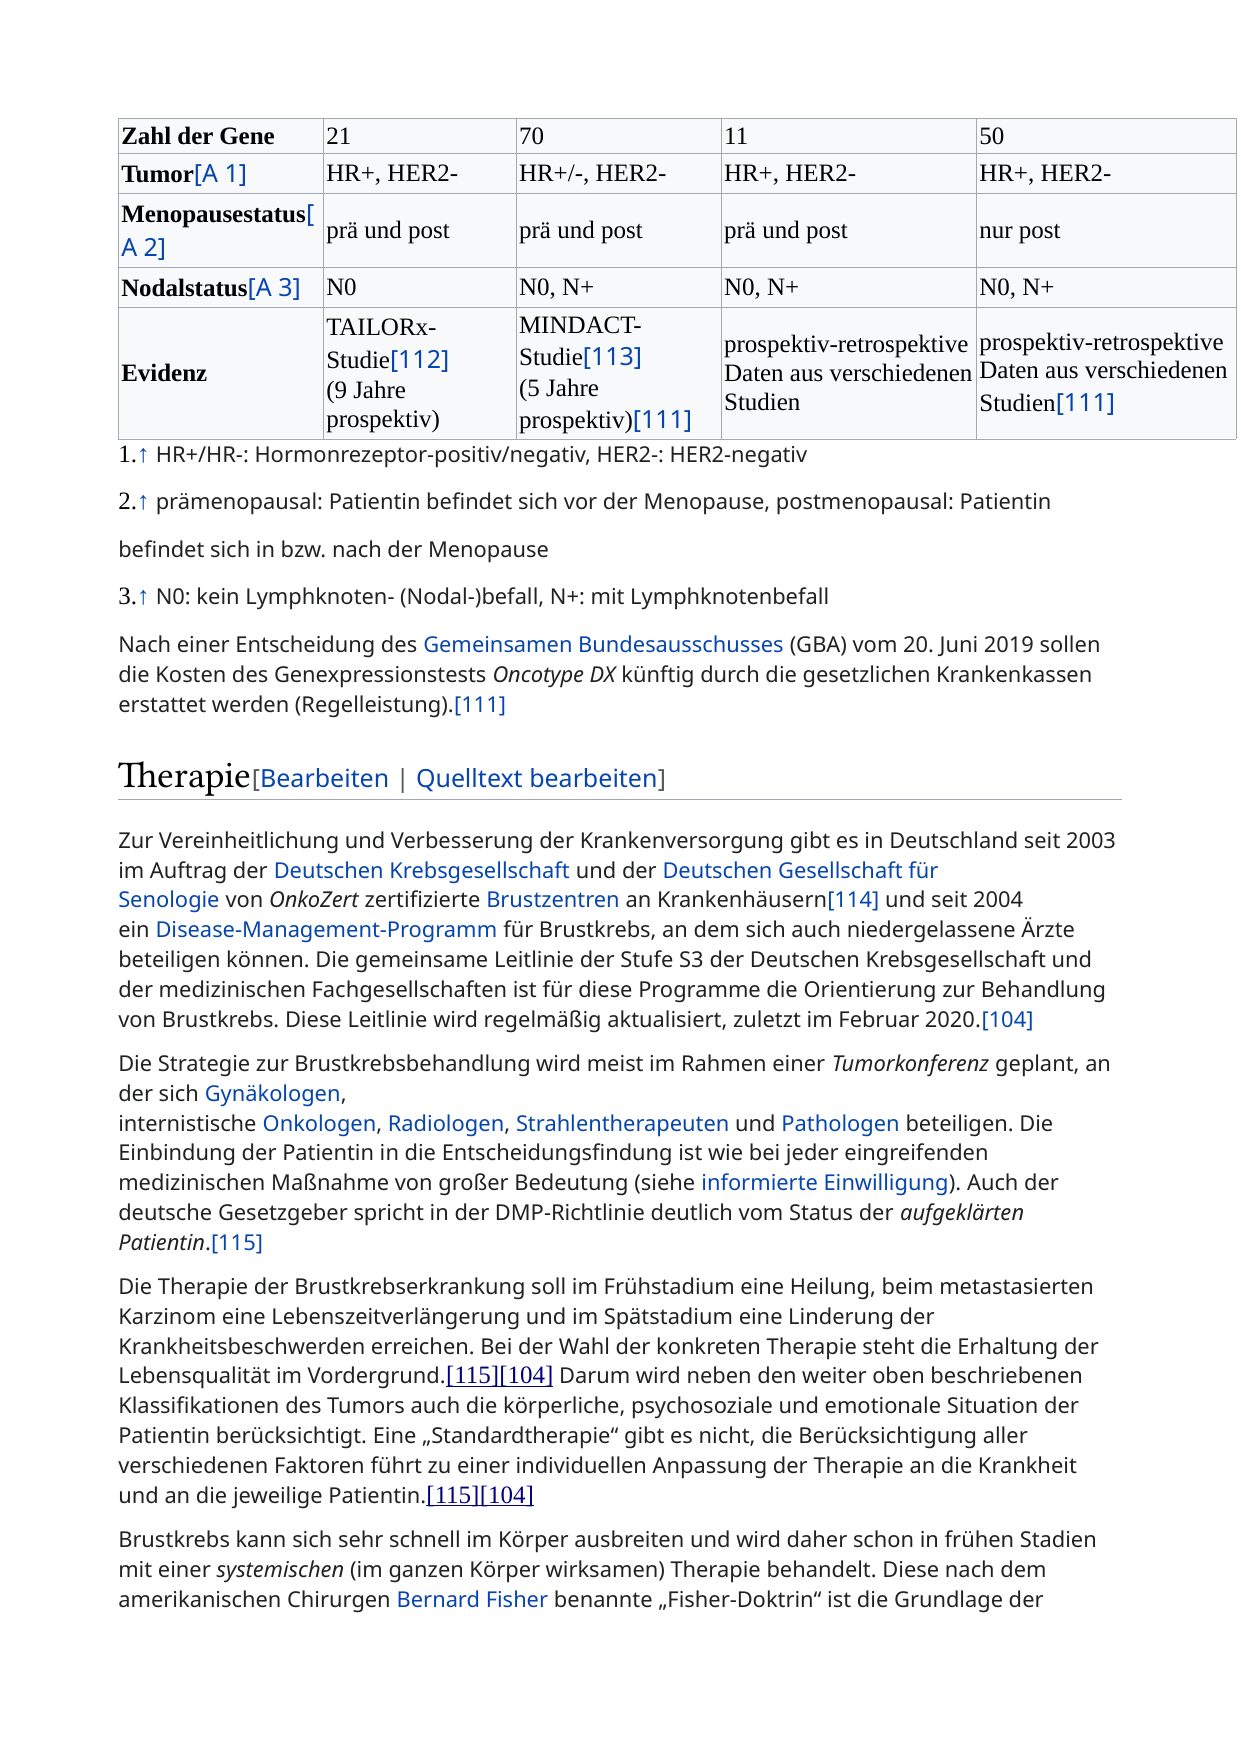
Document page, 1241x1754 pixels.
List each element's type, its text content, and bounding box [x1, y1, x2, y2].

table_cell Zahl der Gene [119, 119, 323, 153]
text Die Strategie zur Brustkrebsbehandlung wird meist im Rahmen einer Tumorkonferenz geplant, an der sich Gynäkologen, internistische Onkologen, Radiologen, Strahlentherapeuten und Pathologen beteiligen. Die Einbindung der Patientin in die Entscheidungsfindung ist wie bei jeder eingreifenden medizinischen Maßnahme von großer Bedeutung (siehe informierte Einwilligung). Auch der deutsche Gesetzgeber spricht in der DMP-Richtlinie deutlich vom Status der aufgeklärten Patientin.[115] [118, 1048, 1122, 1256]
text Zur Vereinheitlichung und Verbesserung der Krankenversorgung gibt es in Deutschland seit 2003 im Auftrag der Deutschen Krebsgesellschaft und der Deutschen Gesellschaft für Senologie von OnkoZert zertifizierte Brustzentren an Krankenhäusern[114] und seit 2004 ein Disease-Management-Programm für Brustkrebs, an dem sich auch niedergelassene Ärzte beteiligen können. Die gemeinsame Leitlinie der Stufe S3 der Deutschen Krebsgesellschaft und der medizinischen Fachgesellschaften ist für diese Programme die Orientierung zur Behandlung von Brustkrebs. Diese Leitlinie wird regelmäßig aktualisiert, zuletzt im Februar 2020.[104] [118, 825, 1122, 1033]
list ↑ HR+/HR-: Hormonrezeptor-positiv/negativ, HER2-: HER2-negativ [118, 440, 1122, 468]
text Brustkrebs kann sich sehr schnell im Körper ausbreiten und wird daher schon in frühen Stadien mit einer systemischen (im ganzen Körper wirksamen) Therapie behandelt. Diese nach dem amerikanischen Chirurgen Bernard Fisher benannte „Fisher-Doktrin“ ist die Grundlage der [118, 1524, 1122, 1613]
table_cell Tumor[A 1] [119, 154, 323, 193]
table_cell Menopausestatus[A 2] [119, 194, 323, 267]
table_cell 70 [517, 119, 721, 153]
table_cell prospektiv-retrospektive Daten aus verschiedenen Studien[111] [977, 308, 1236, 438]
table_cell MINDACT-Studie[113] (5 Jahre prospektiv)[111] [517, 308, 721, 438]
table_cell prä und post [517, 194, 721, 267]
table_cell HR+, HER2- [324, 154, 516, 193]
table_cell TAILORx-Studie[112] (9 Jahre prospektiv) [324, 308, 516, 438]
text Die Therapie der Brustkrebserkrankung soll im Frühstadium eine Heilung, beim metastasierten Karzinom eine Lebenszeitverlängerung und im Spätstadium eine Linderung der Krankheitsbeschwerden erreichen. Bei der Wahl der konkreten Therapie steht die Erhaltung der Lebensqualität im Vordergrund.[115][104] Darum wird neben den weiter oben beschriebenen Klassifikationen des Tumors auch die körperliche, psychosoziale und emotionale Situation der Patientin berücksichtigt. Eine „Standardtherapie“ gibt es nicht, die Berücksichtigung aller verschiedenen Faktoren führt zu einer individuellen Anpassung der Therapie an die Krankheit und an die jeweilige Patientin.[115][104] [118, 1271, 1122, 1509]
list ↑ prämenopausal: Patientin befindet sich vor der Menopause, postmenopausal: Patientin befindet sich in bzw. nach der Menopause [118, 486, 1122, 563]
text Nach einer Entscheidung des Gemeinsamen Bundesausschusses (GBA) vom 20. Juni 2019 sollen die Kosten des Genexpressionstests Oncotype DX künftig durch die gesetzlichen Krankenkassen erstattet werden (Regelleistung).[111] [118, 629, 1122, 718]
table_cell Nodalstatus[A 3] [119, 268, 323, 307]
table_cell nur post [977, 194, 1236, 267]
table_cell prä und post [722, 194, 976, 267]
table_cell HR+, HER2- [977, 154, 1236, 193]
table_cell N0 [324, 268, 516, 307]
table_cell HR+/-, HER2- [517, 154, 721, 193]
table_cell N0, N+ [722, 268, 976, 307]
table_cell N0, N+ [977, 268, 1236, 307]
table_cell Evidenz [119, 308, 323, 438]
table_cell prospektiv-retrospektive Daten aus verschiedenen Studien [722, 308, 976, 438]
subtitle Therapie[Bearbeiten | Quelltext bearbeiten] [118, 754, 1122, 799]
table_cell 50 [977, 119, 1236, 153]
list ↑ N0: kein Lymphknoten- (Nodal-)befall, N+: mit Lymphknotenbefall [118, 581, 1122, 611]
table_cell N0, N+ [517, 268, 721, 307]
table_cell HR+, HER2- [722, 154, 976, 193]
table_cell 21 [324, 119, 516, 153]
table_cell prä und post [324, 194, 516, 267]
table_cell 11 [722, 119, 976, 153]
